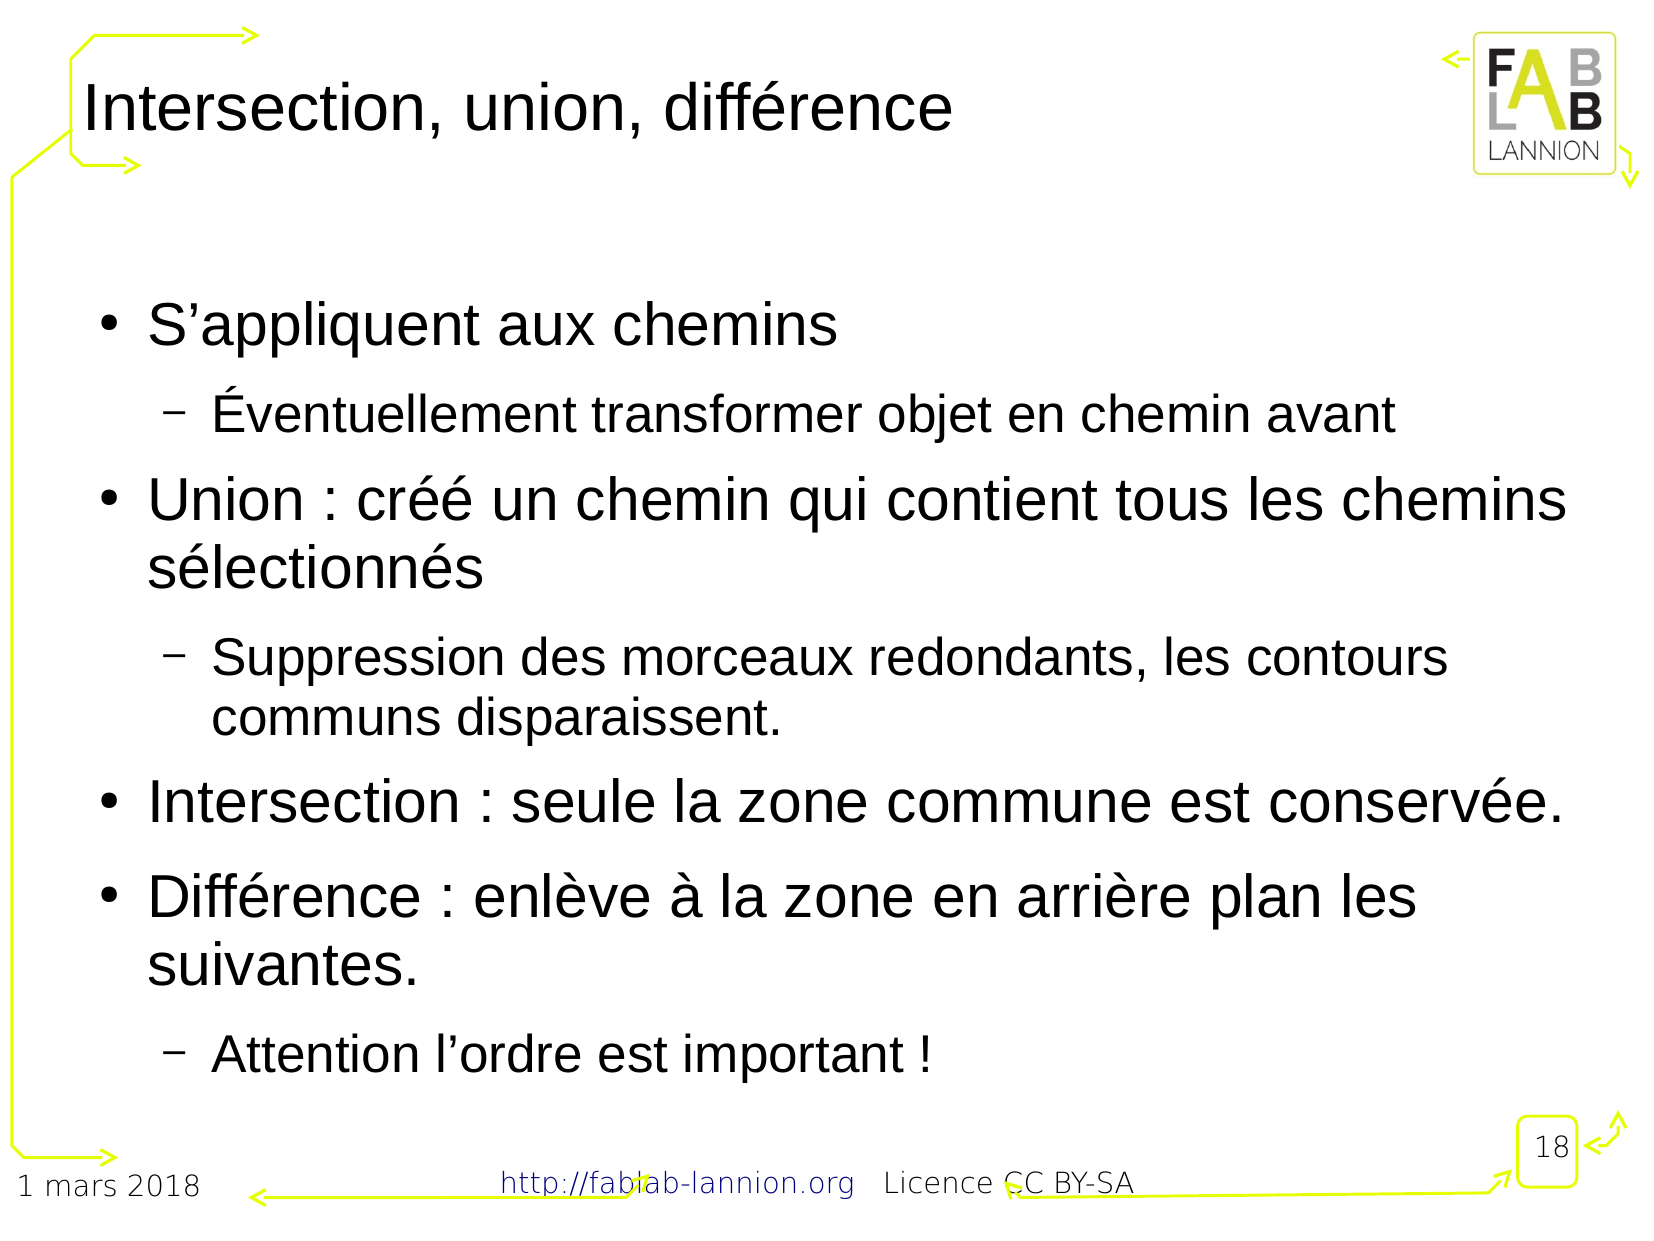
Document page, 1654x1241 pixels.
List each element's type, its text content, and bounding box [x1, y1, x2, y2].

picture [1470, 29, 1619, 178]
title Intersection, union, différence [82, 49, 1441, 166]
list S’appliquent aux chemins Éventuellement transformer objet en chemin avant Union : créé un chemin qui contient tous les chemins sélectionnés Suppression des morceaux redondants, les contours communs disparaissent. Intersection : seule la zone commune est conservée. Différence : enlève à la zone en arrière plan les suivantes. Attention l’ordre est important ! [82, 290, 1571, 1099]
